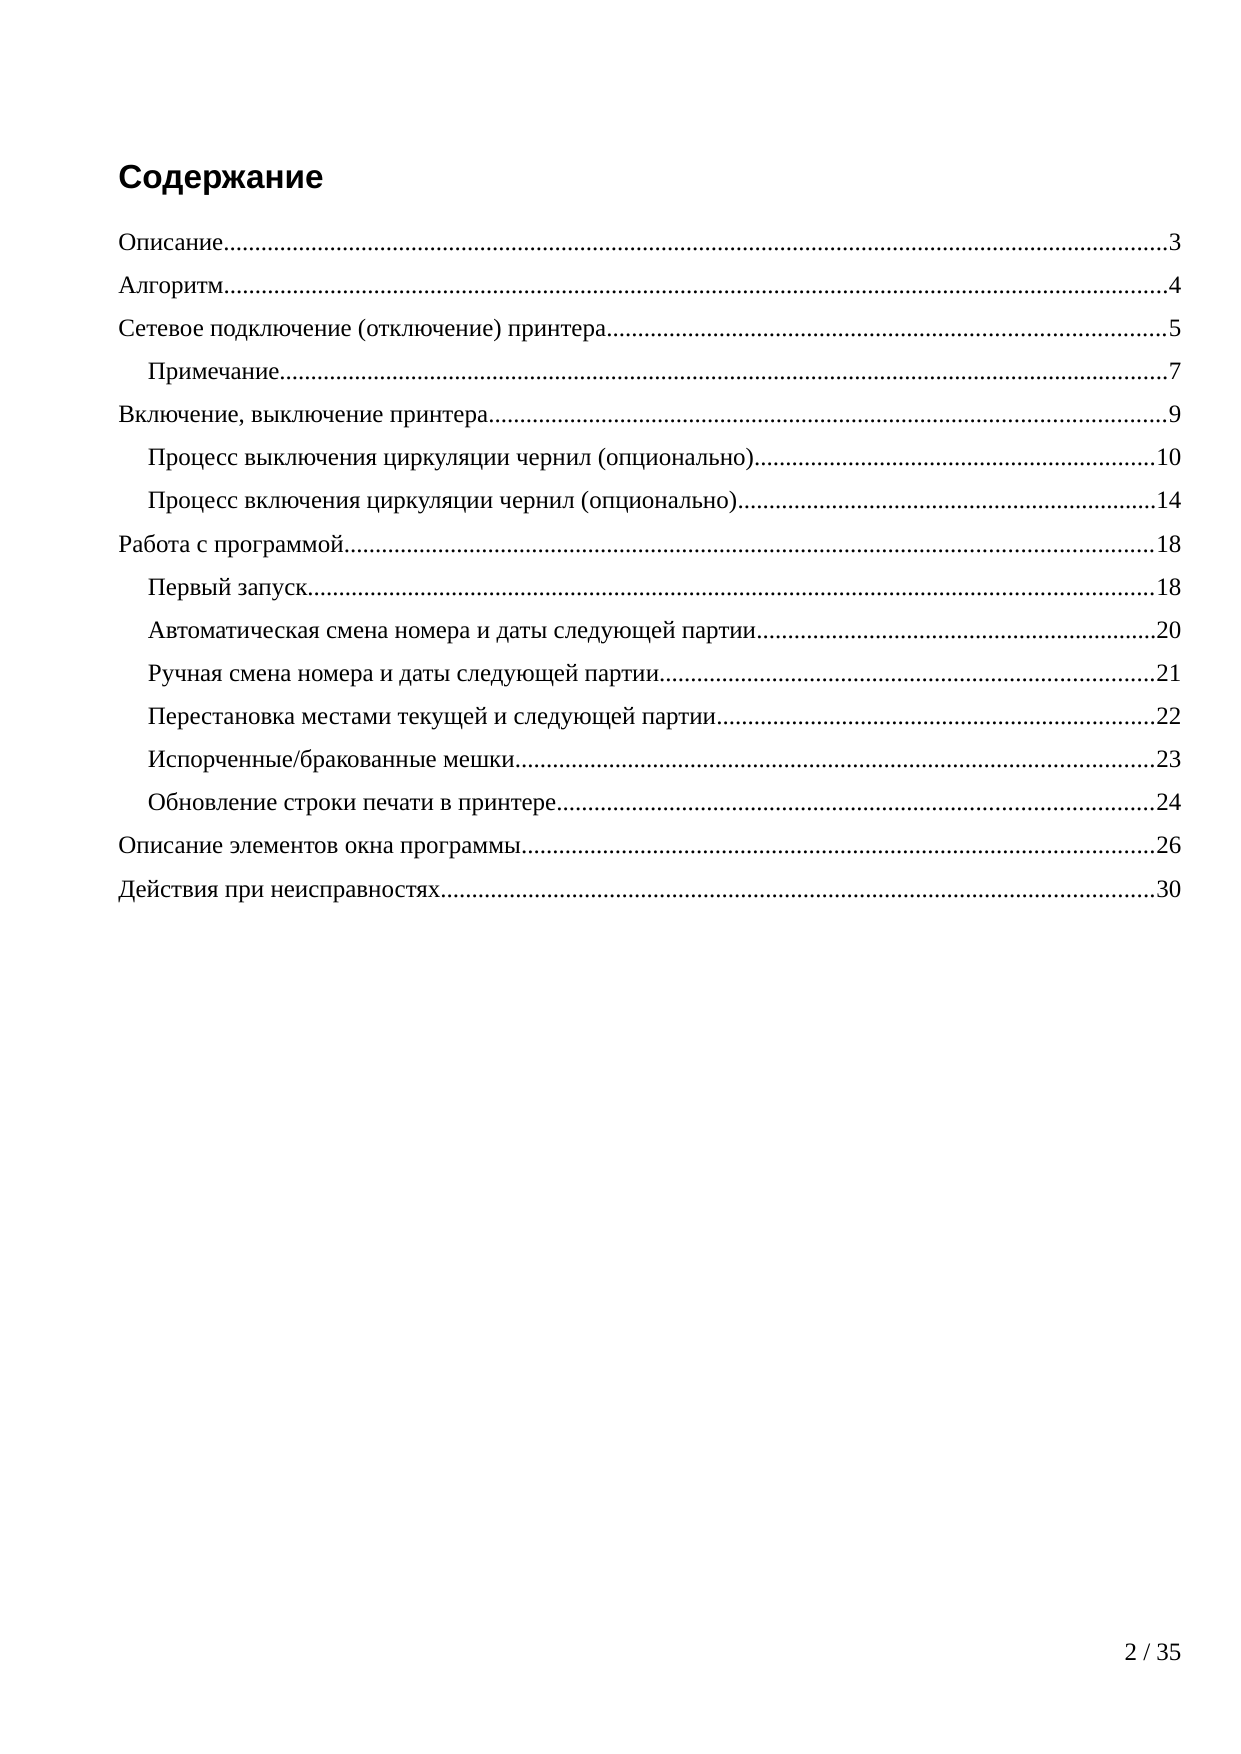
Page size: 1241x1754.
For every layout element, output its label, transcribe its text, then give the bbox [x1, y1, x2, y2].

text Сетевое подключение (отключение) принтера 5 [118, 313, 1181, 342]
text Описание элементов окна программы 26 [118, 831, 1181, 859]
text Действия при неисправностях 30 [118, 874, 1181, 902]
text Обновление строки печати в принтере 24 [148, 787, 1181, 816]
text Процесс выключения циркуляции чернил (опционально) 10 [148, 442, 1181, 471]
text Ручная смена номера и даты следующей партии 21 [148, 658, 1181, 687]
text Алгоритм 4 [118, 270, 1181, 299]
text Работа с программой 18 [118, 529, 1181, 557]
text Процесс включения циркуляции чернил (опционально) 14 [148, 486, 1181, 514]
text Включение, выключение принтера 9 [118, 399, 1181, 428]
text Примечание 7 [148, 356, 1181, 385]
text Перестановка местами текущей и следующей партии 22 [148, 701, 1181, 730]
text Описание 3 [118, 227, 1181, 256]
text Первый запуск 18 [148, 572, 1181, 601]
text Испорченные/бракованные мешки 23 [148, 744, 1181, 773]
text Автоматическая смена номера и даты следующей партии 20 [148, 615, 1181, 644]
subtitle Содержание [118, 157, 1181, 195]
